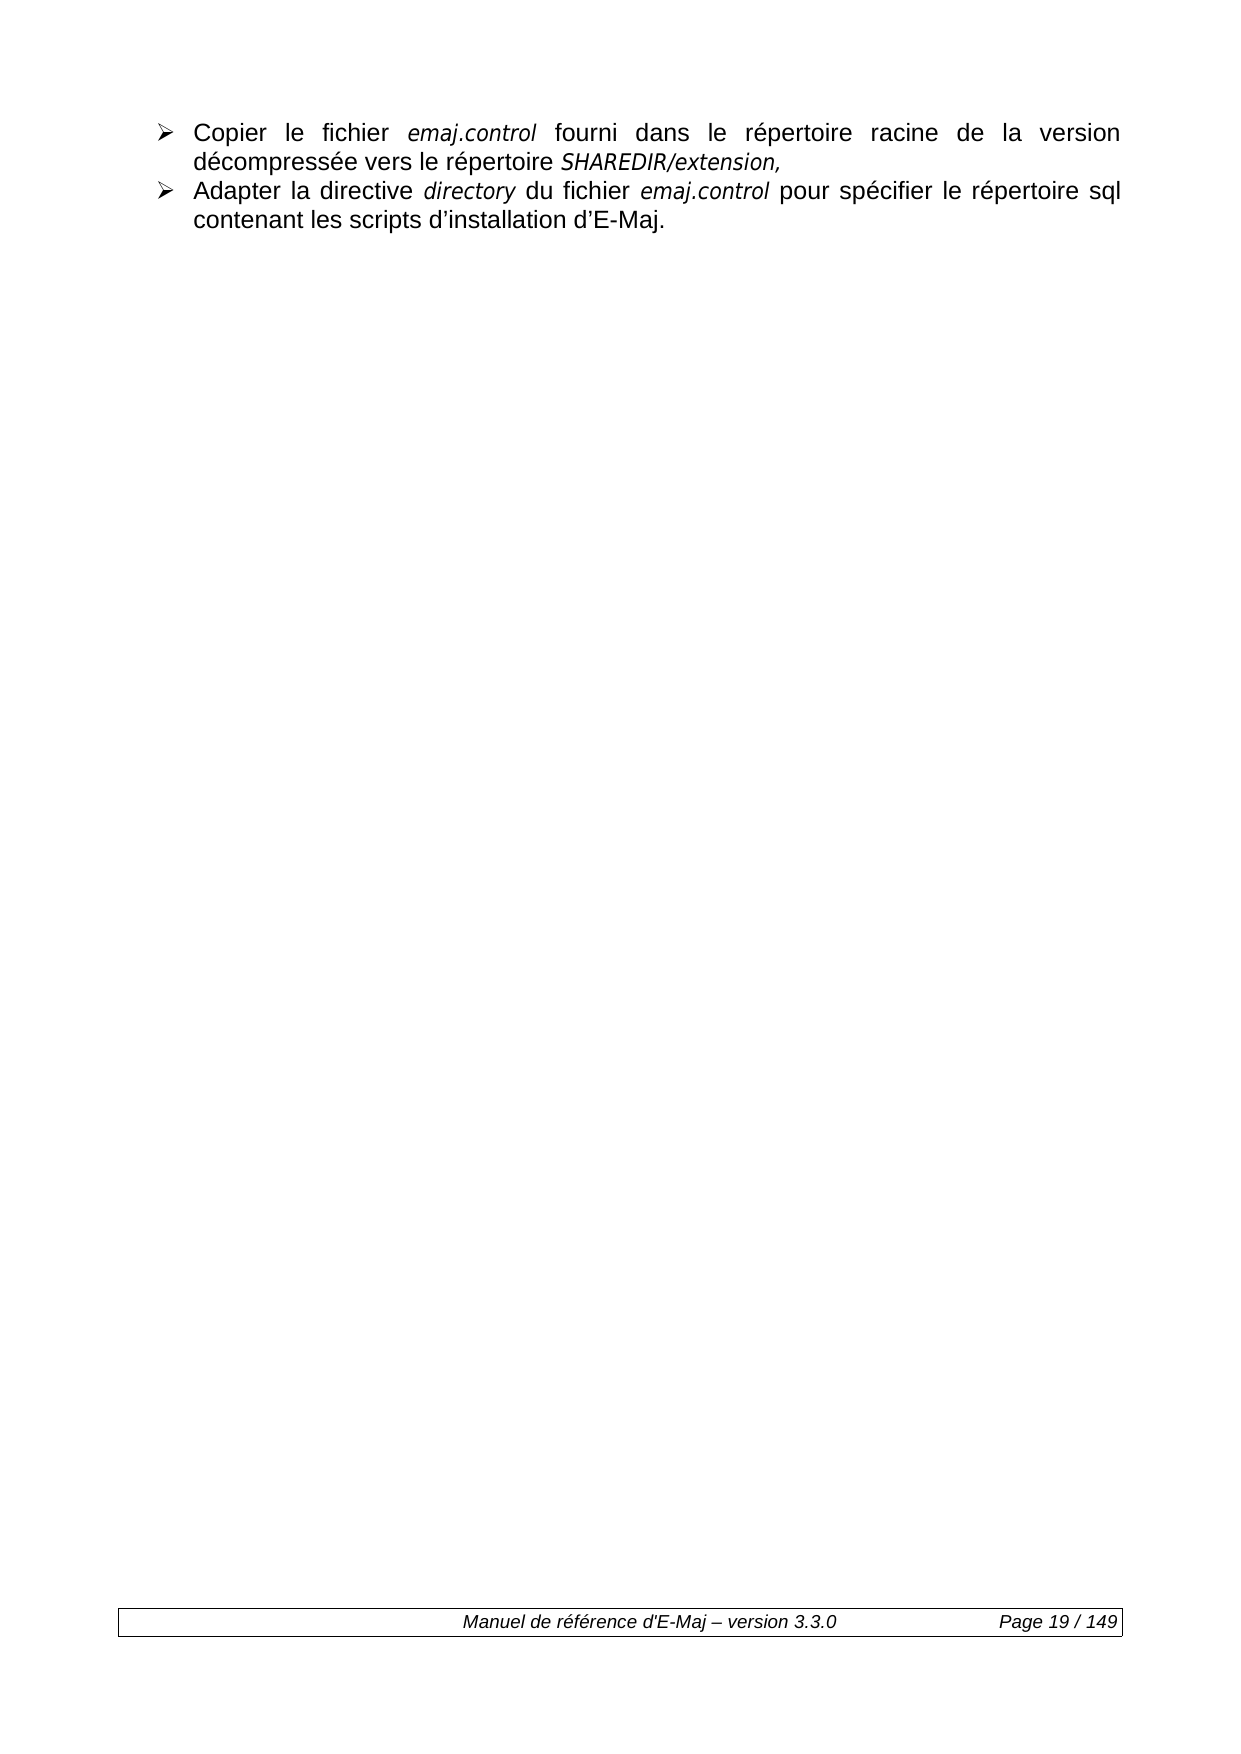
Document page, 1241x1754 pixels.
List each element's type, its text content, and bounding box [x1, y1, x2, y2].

list Copier le fichier emaj.control fourni dans le répertoire racine de la version décompressée vers le répertoire SHAREDIR/extension, [156, 118, 1122, 176]
list Adapter la directive directory du fichier emaj.control pour spécifier le répertoire sql contenant les scripts d’installation d’E-Maj. [156, 176, 1122, 234]
